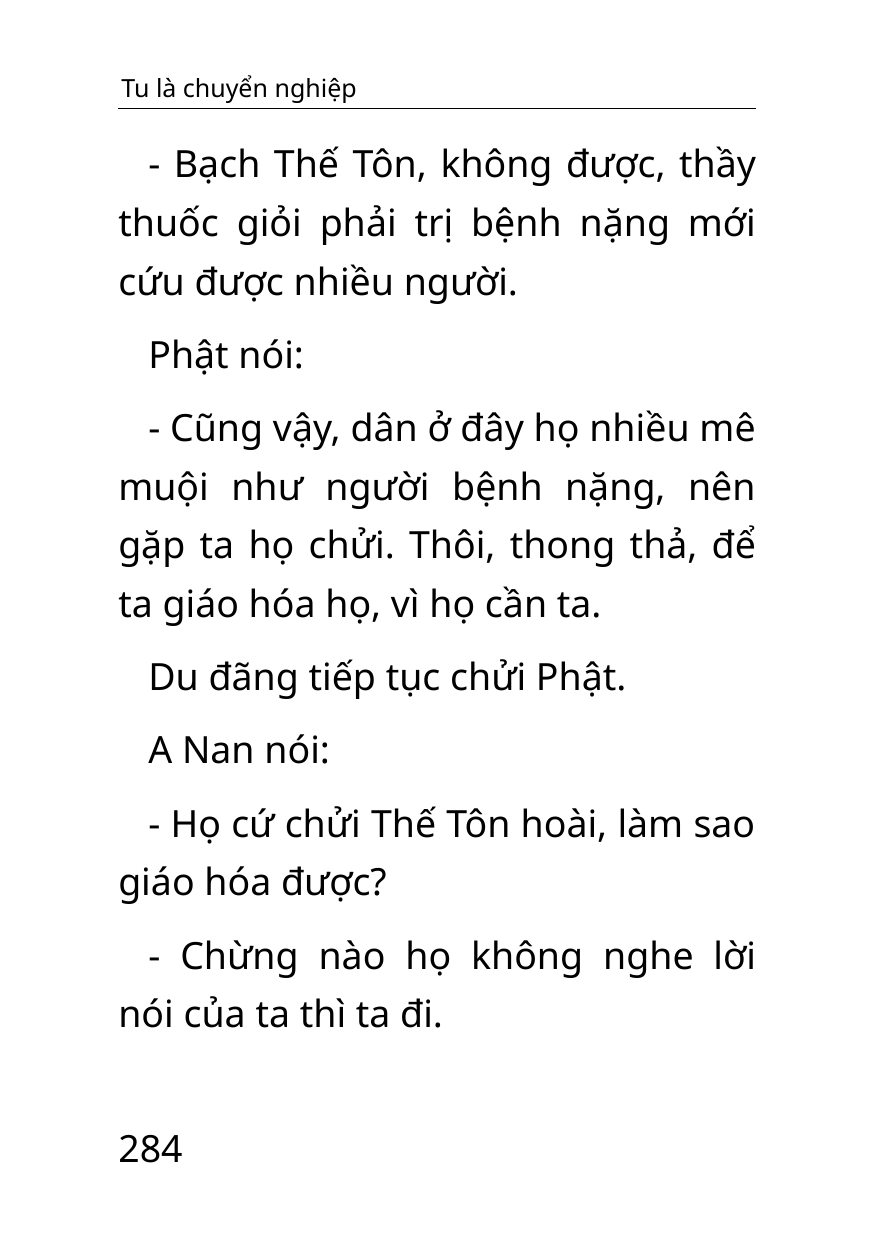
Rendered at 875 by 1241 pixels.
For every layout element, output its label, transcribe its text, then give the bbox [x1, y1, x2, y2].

text Du đãng tiếp tục chửi Phật. [118, 651, 756, 702]
text - Bạch Thế Tôn, không được, thầy thuốc giỏi phải trị bệnh nặng mới cứu được nhiều người. [118, 138, 756, 306]
text - Cũng vậy, dân ở đây họ nhiều mê muội như người bệnh nặng, nên gặp ta họ chửi. Thôi, thong thả, để ta giáo hóa họ, vì họ cần ta. [118, 401, 756, 628]
text Phật nói: [118, 328, 756, 379]
text - Họ cứ chửi Thế Tôn hoài, làm sao giáo hóa được? [118, 797, 756, 907]
text - Chừng nào họ không nghe lời nói của ta thì ta đi. [118, 929, 756, 1039]
text A Nan nói: [118, 724, 756, 775]
